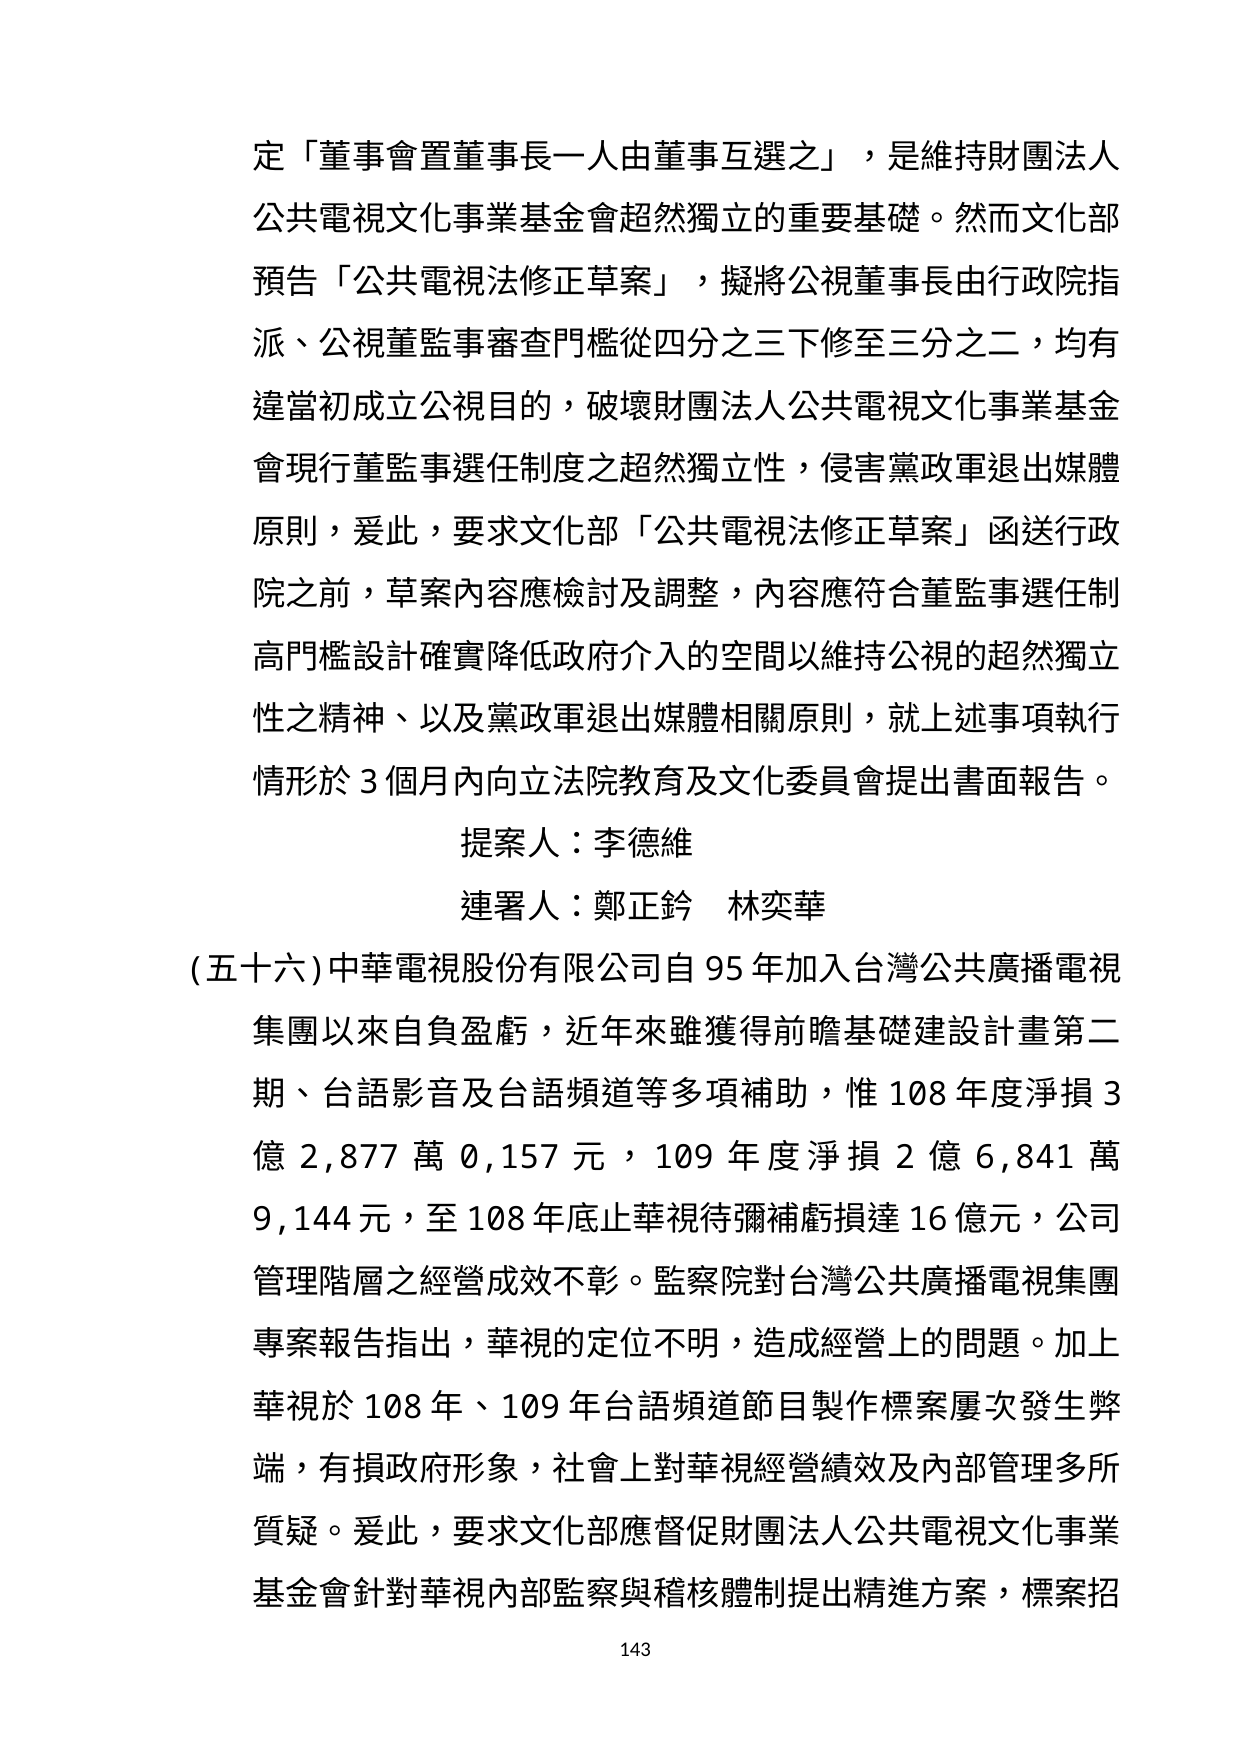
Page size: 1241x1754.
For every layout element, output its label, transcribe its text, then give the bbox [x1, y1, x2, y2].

text 提案人：李德維 [460, 800, 1122, 862]
text 定「董事會置董事長一人由董事互選之」，是維持財團法人公共電視文化事業基金會超然獨立的重要基礎。然而文化部預告「公共電視法修正草案」，擬將公視董事長由行政院指派、公視董監事審查門檻從四分之三下修至三分之二，均有違當初成立公視目的，破壞財團法人公共電視文化事業基金會現行董監事選任制度之超然獨立性，侵害黨政軍退出媒體原則，爰此，要求文化部「公共電視法修正草案」函送行政院之前，草案內容應檢討及調整，內容應符合董監事選任制高門檻設計確實降低政府介入的空間以維持公視的超然獨立性之精神、以及黨政軍退出媒體相關原則，就上述事項執行情形於3個月內向立法院教育及文化委員會提出書面報告。 [185, 112, 1122, 800]
text 連署人：鄭正鈐 林奕華 [460, 862, 1122, 925]
text (五十六)中華電視股份有限公司自95年加入台灣公共廣播電視集團以來自負盈虧，近年來雖獲得前瞻基礎建設計畫第二期、台語影音及台語頻道等多項補助，惟108年度淨損3億2,877萬0,157元，109年度淨損2億6,841萬9,144元，至108年底止華視待彌補虧損達16億元，公司管理階層之經營成效不彰。監察院對台灣公共廣播電視集團專案報告指出，華視的定位不明，造成經營上的問題。加上華視於108年、109年台語頻道節目製作標案屢次發生弊端，有損政府形象，社會上對華視經營績效及內部管理多所質疑。爰此，要求文化部應督促財團法人公共電視文化事業基金會針對華視內部監察與稽核體制提出精進方案，標案招 [185, 925, 1122, 1612]
